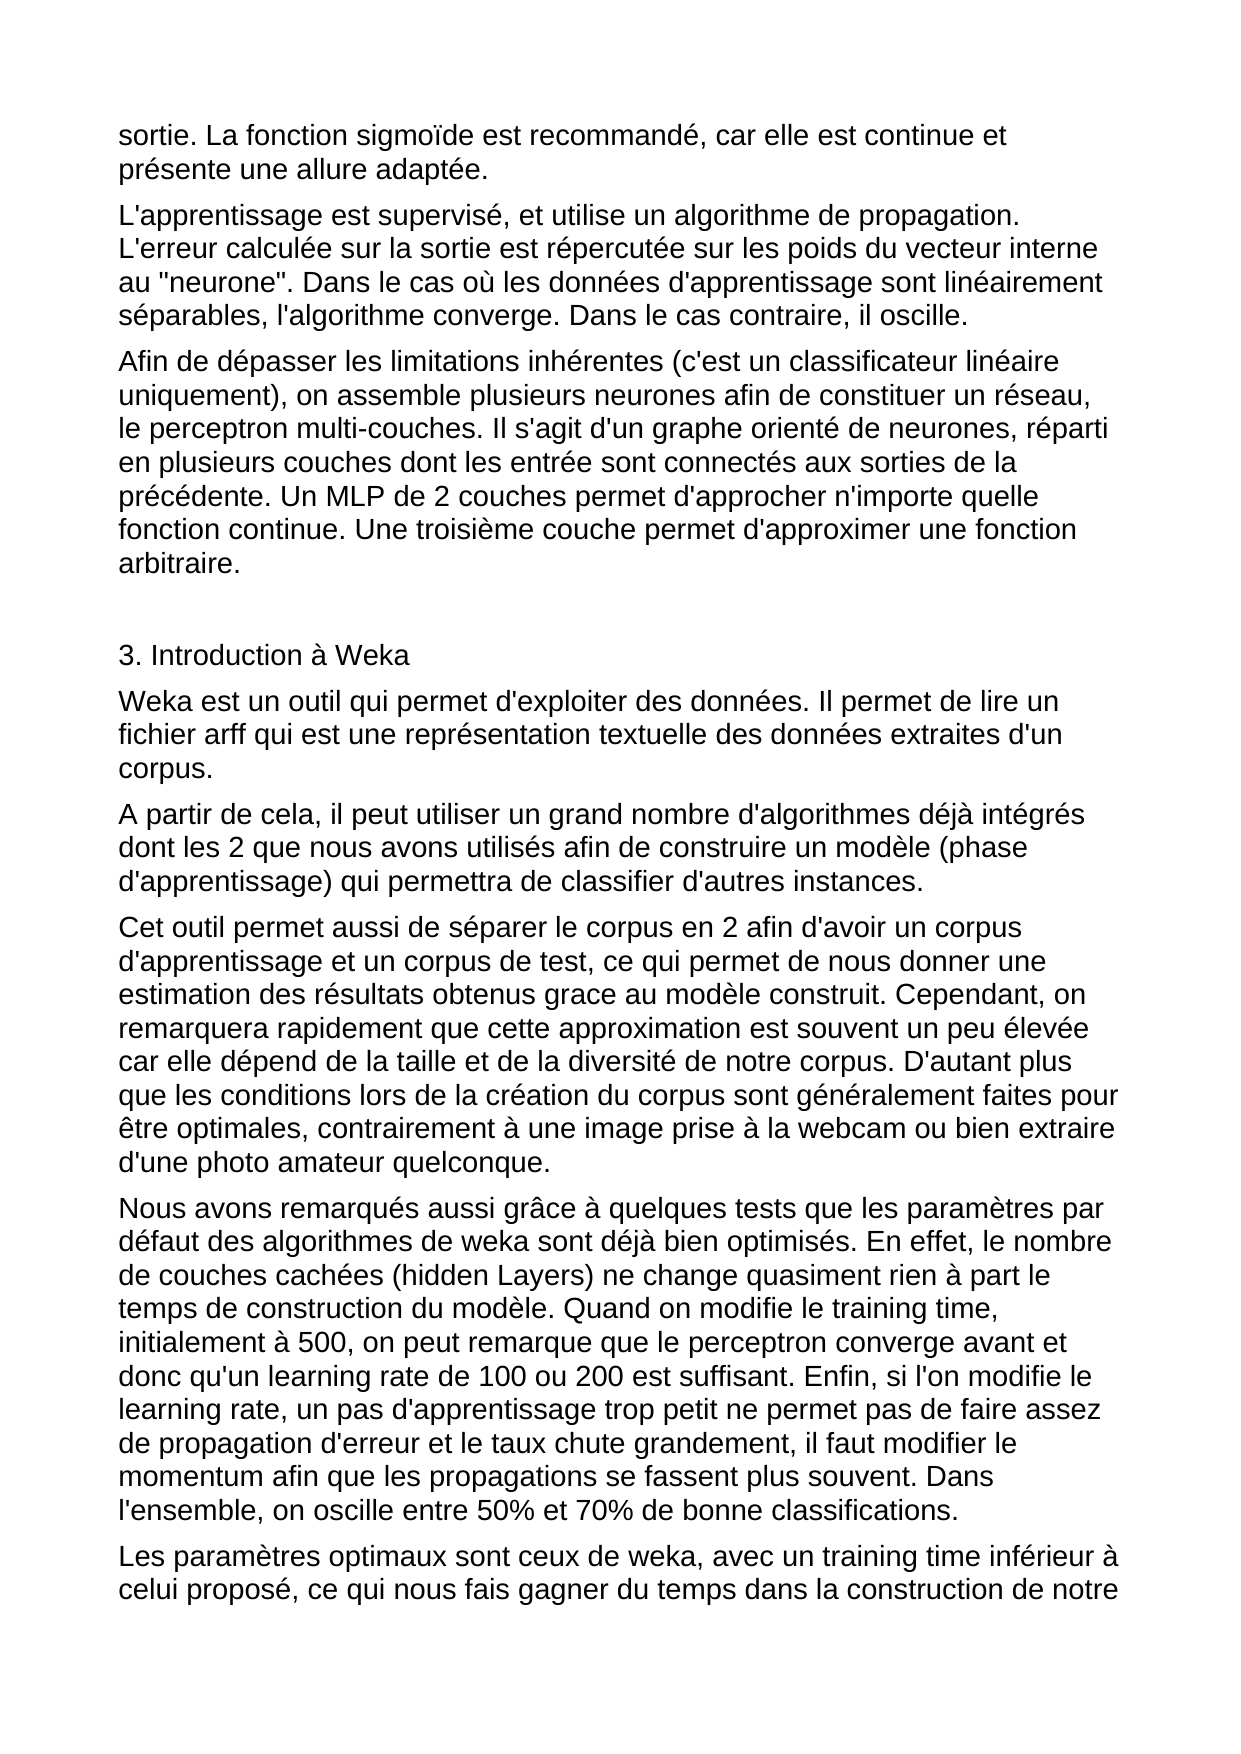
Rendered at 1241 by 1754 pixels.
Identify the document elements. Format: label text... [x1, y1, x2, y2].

text 3. Introduction à Weka [118, 638, 1122, 671]
text Afin de dépasser les limitations inhérentes (c'est un classificateur linéaire uniquement), on assemble plusieurs neurones afin de constituer un réseau, le perceptron multi-couches. Il s'agit d'un graphe orienté de neurones, réparti en plusieurs couches dont les entrée sont connectés aux sorties de la précédente. Un MLP de 2 couches permet d'approcher n'importe quelle fonction continue. Une troisième couche permet d'approximer une fonction arbitraire. [118, 344, 1122, 579]
text Weka est un outil qui permet d'exploiter des données. Il permet de lire un fichier arff qui est une représentation textuelle des données extraites d'un corpus. [118, 684, 1122, 784]
text Nous avons remarqués aussi grâce à quelques tests que les paramètres par défaut des algorithmes de weka sont déjà bien optimisés. En effet, le nombre de couches cachées (hidden Layers) ne change quasiment rien à part le temps de construction du modèle. Quand on modifie le training time, initialement à 500, on peut remarque que le perceptron converge avant et donc qu'un learning rate de 100 ou 200 est suffisant. Enfin, si l'on modifie le learning rate, un pas d'apprentissage trop petit ne permet pas de faire assez de propagation d'erreur et le taux chute grandement, il faut modifier le momentum afin que les propagations se fassent plus souvent. Dans l'ensemble, on oscille entre 50% et 70% de bonne classifications. [118, 1191, 1122, 1526]
text Cet outil permet aussi de séparer le corpus en 2 afin d'avoir un corpus d'apprentissage et un corpus de test, ce qui permet de nous donner une estimation des résultats obtenus grace au modèle construit. Cependant, on remarquera rapidement que cette approximation est souvent un peu élevée car elle dépend de la taille et de la diversité de notre corpus. D'autant plus que les conditions lors de la création du corpus sont généralement faites pour être optimales, contrairement à une image prise à la webcam ou bien extraire d'une photo amateur quelconque. [118, 910, 1122, 1178]
text A partir de cela, il peut utiliser un grand nombre d'algorithmes déjà intégrés dont les 2 que nous avons utilisés afin de construire un modèle (phase d'apprentissage) qui permettra de classifier d'autres instances. [118, 797, 1122, 897]
text Les paramètres optimaux sont ceux de weka, avec un training time inférieur à celui proposé, ce qui nous fais gagner du temps dans la construction de notre [118, 1539, 1122, 1606]
text L'apprentissage est supervisé, et utilise un algorithme de propagation. L'erreur calculée sur la sortie est répercutée sur les poids du vecteur interne au "neurone". Dans le cas où les données d'apprentissage sont linéairement séparables, l'algorithme converge. Dans le cas contraire, il oscille. [118, 198, 1122, 332]
text sortie. La fonction sigmoïde est recommandé, car elle est continue et présente une allure adaptée. [118, 118, 1122, 185]
